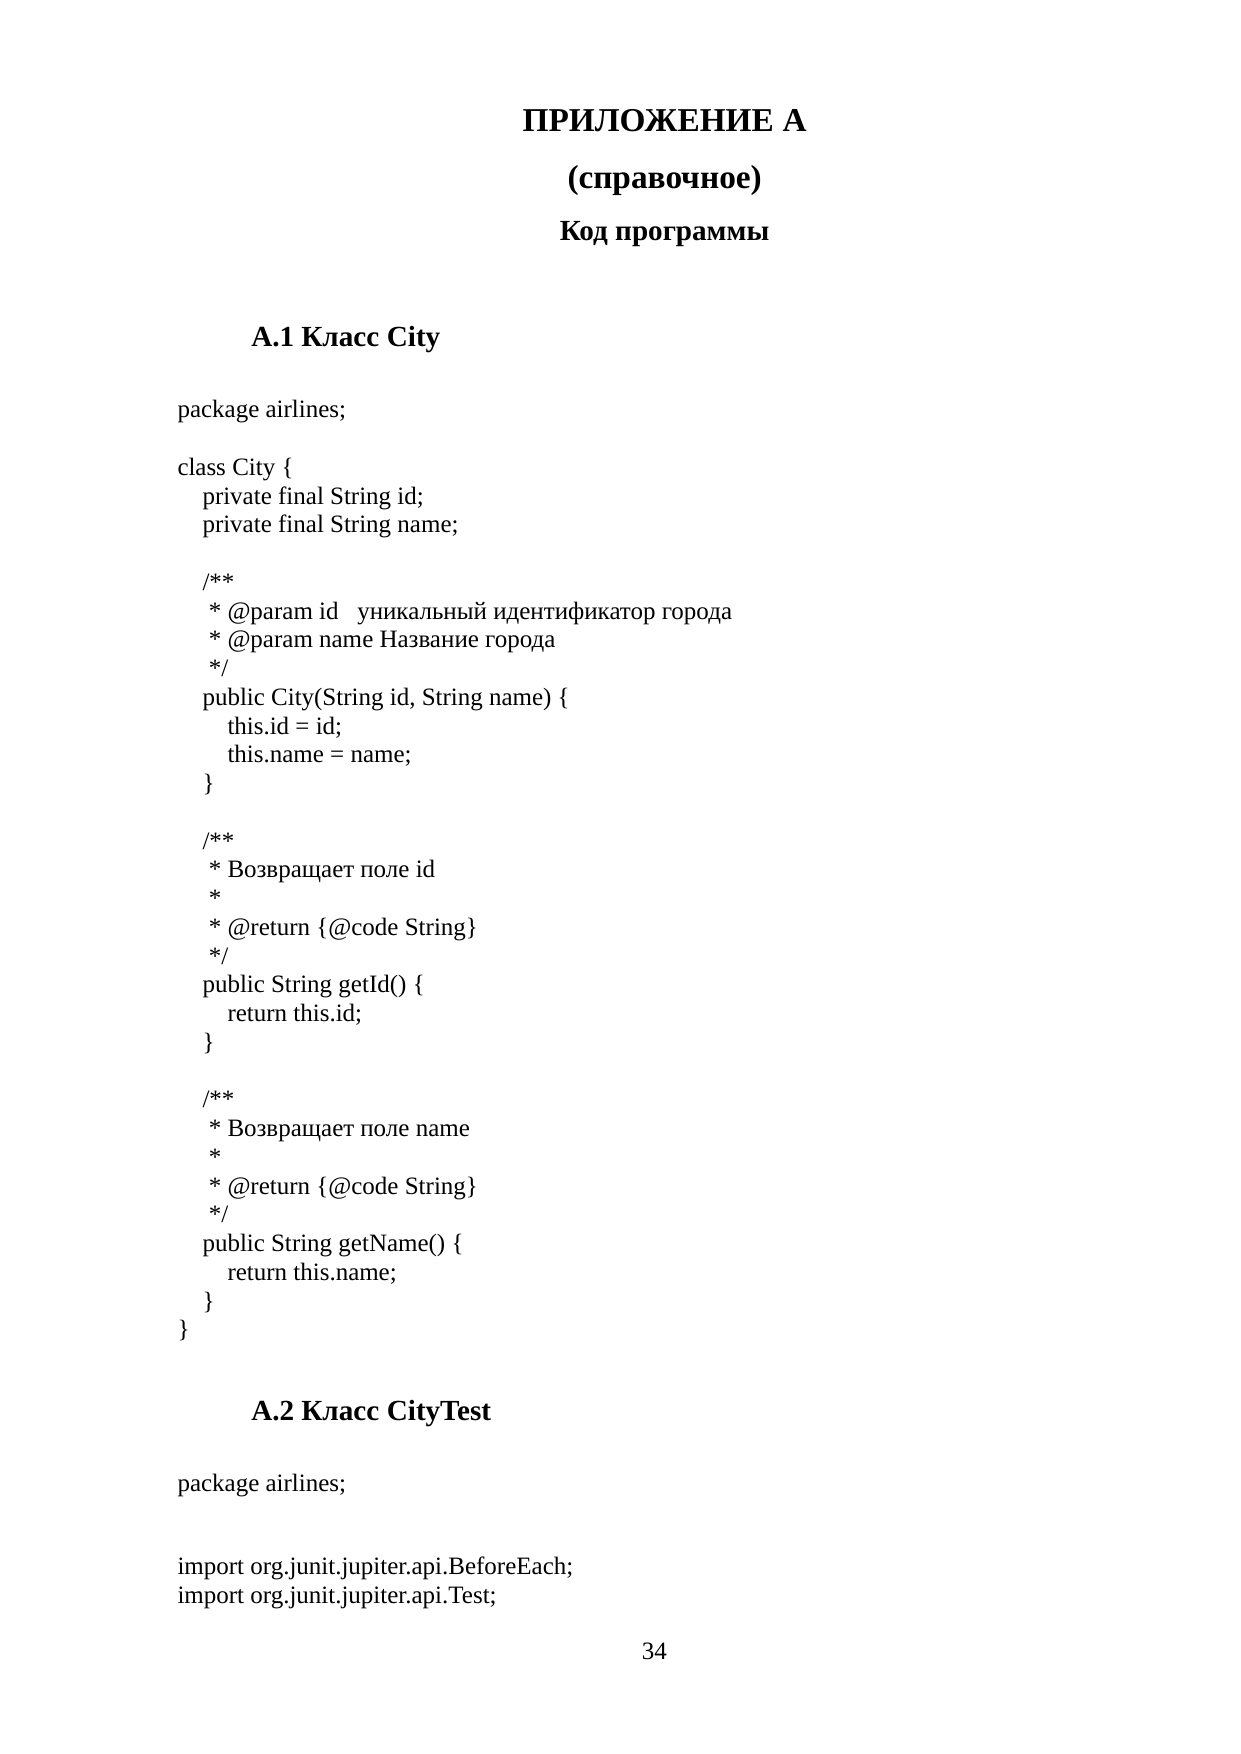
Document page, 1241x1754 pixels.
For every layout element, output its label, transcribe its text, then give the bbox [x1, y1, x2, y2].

text A.2 Класс CityTest [177, 1393, 1152, 1427]
text import org.junit.jupiter.api.BeforeEach; import org.junit.jupiter.api.Test; [177, 1522, 1152, 1608]
text package airlines; [177, 1468, 1152, 1497]
subtitle ПРИЛОЖЕНИЕ A (справочное) Код программы [177, 100, 1152, 246]
text A.1 Класс City [177, 319, 1152, 353]
text package airlines; class City { private final String id; private final String name; /** * @param id уникальный идентификатор города * @param name Название города */ public City(String id, String name) { this.id = id; this.name = name; } /** * Возвращает поле id * * @return {@code String} */ public String getId() { return this.id; } /** * Возвращает поле name * * @return {@code String} */ public String getName() { return this.name; } } [177, 394, 1152, 1343]
